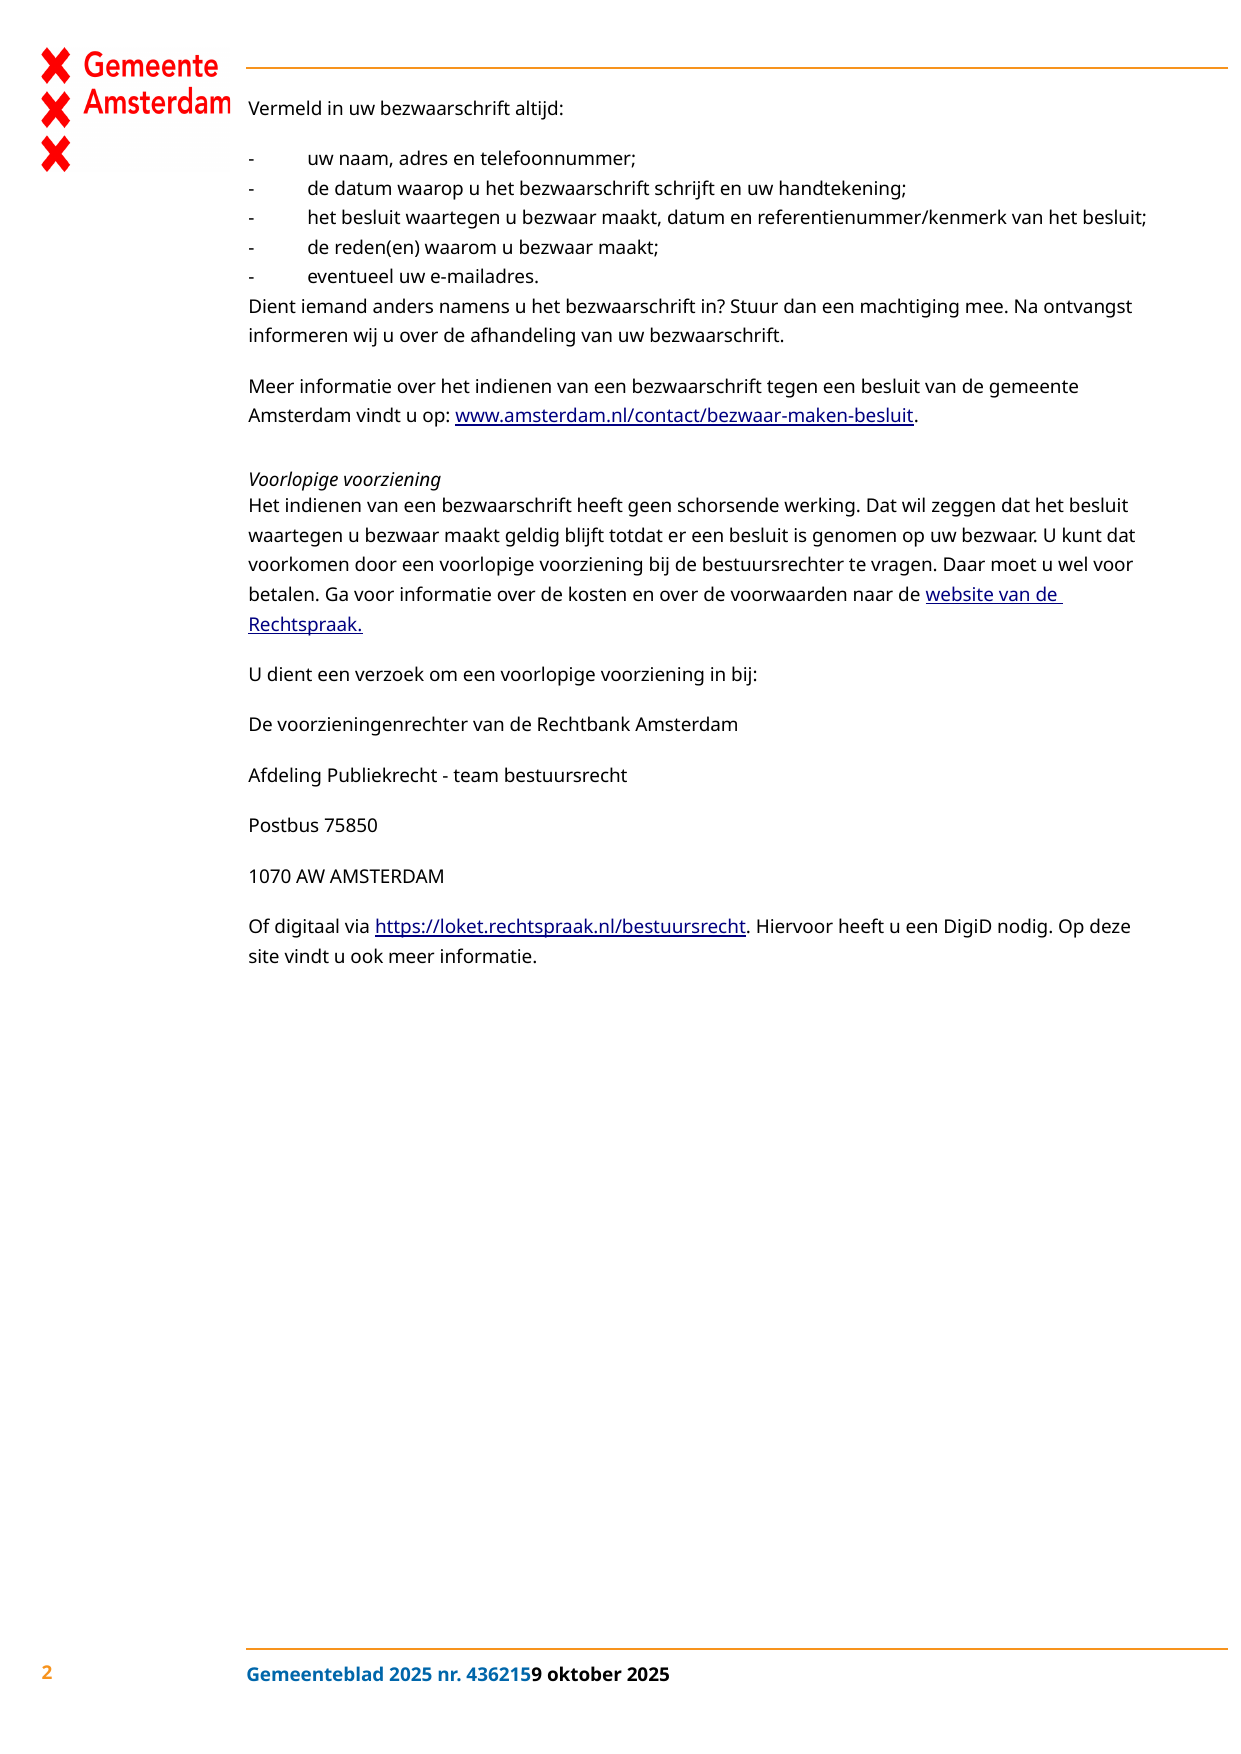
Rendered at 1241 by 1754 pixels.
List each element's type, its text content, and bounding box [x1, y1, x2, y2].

picture [41, 47, 231, 172]
text 1070 AW AMSTERDAM [248, 863, 1152, 888]
list uw naam, adres en telefoonnummer; [248, 145, 1152, 171]
text De voorzieningenrechter van de Rechtbank Amsterdam [248, 712, 1152, 737]
list eventueel uw e-mailadres. [248, 263, 1152, 289]
list de reden(en) waarom u bezwaar maakt; [248, 234, 1152, 260]
text U dient een verzoek om een voorlopige voorziening in bij: [248, 661, 1152, 687]
text Of digitaal via https://loket.rechtspraak.nl/bestuursrecht. Hiervoor heeft u een DigiD nodig. Op deze site vindt u ook meer informatie. [248, 913, 1152, 968]
text Het indienen van een bezwaarschrift heeft geen schorsende werking. Dat wil zeggen dat het besluit waartegen u bezwaar maakt geldig blijft totdat er een besluit is genomen op uw bezwaar. U kunt dat voorkomen door een voorlopige voorziening bij de bestuursrechter te vragen. Daar moet u wel voor betalen. Ga voor informatie over de kosten en over de voorwaarden naar de website van de Rechtspraak. [248, 492, 1152, 636]
list de datum waarop u het bezwaarschrift schrijft en uw handtekening; [248, 175, 1152, 201]
text Postbus 75850 [248, 812, 1152, 838]
text Vermeld in uw bezwaarschrift altijd: [248, 95, 1152, 121]
text Meer informatie over het indienen van een bezwaarschrift tegen een besluit van de gemeente Amsterdam vindt u op: www.amsterdam.nl/contact/bezwaar-maken-besluit. [248, 373, 1152, 428]
text Afdeling Publiekrecht - team bestuursrecht [248, 762, 1152, 788]
text Dient iemand anders namens u het bezwaarschrift in? Stuur dan een machtiging mee. Na ontvangst informeren wij u over de afhandeling van uw bezwaarschrift. [248, 293, 1152, 348]
list het besluit waartegen u bezwaar maakt, datum en referentienummer/kenmerk van het besluit; [248, 204, 1152, 230]
text Voorlopige voorziening [248, 467, 1152, 492]
